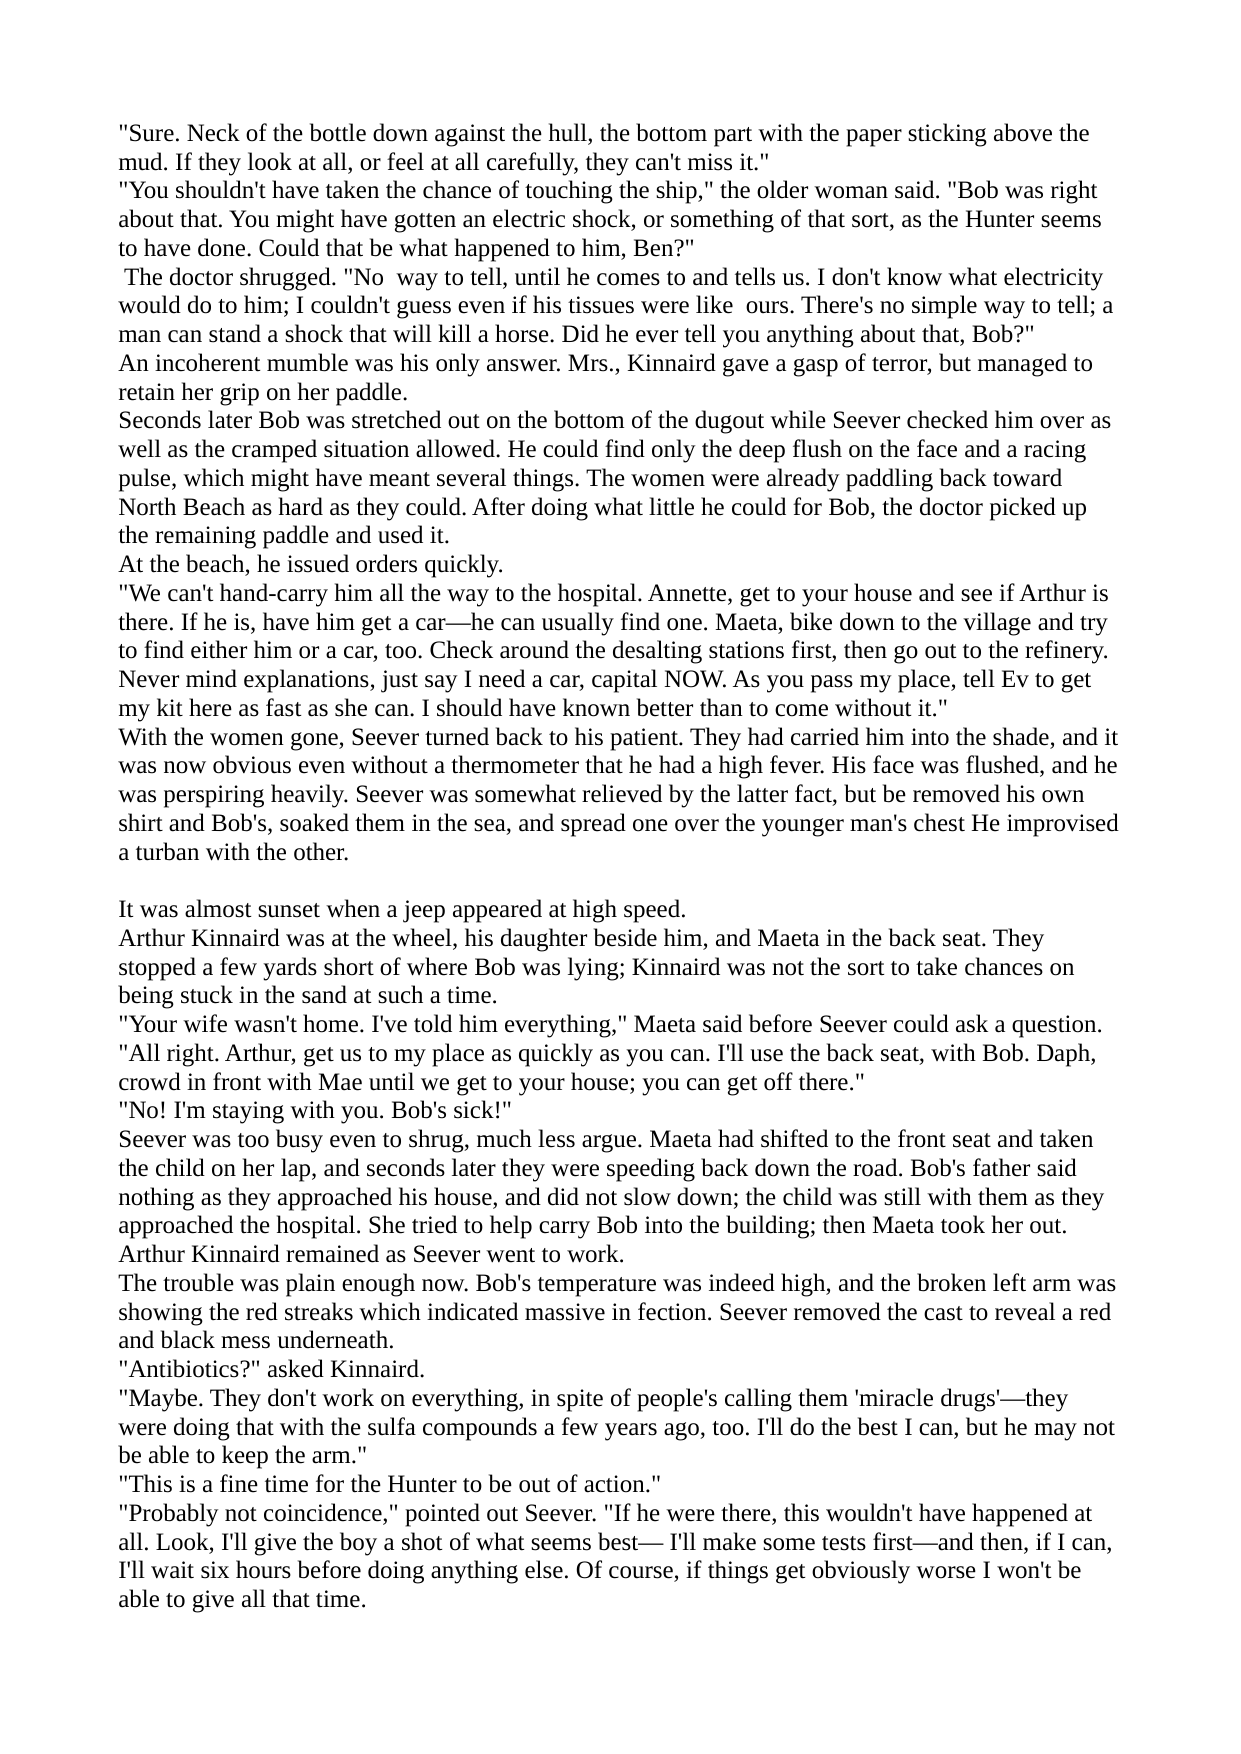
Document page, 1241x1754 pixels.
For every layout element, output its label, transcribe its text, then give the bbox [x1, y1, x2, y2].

text The trouble was plain enough now. Bob's temperature was indeed high, and the broken left arm was showing the red streaks which indicated massive in fection. Seever removed the cast to reveal a red and black mess underneath. [118, 1268, 1122, 1354]
text "Probably not coincidence," pointed out Seever. "If he were there, this wouldn't have happened at all. Look, I'll give the boy a shot of what seems best— I'll make some tests first—and then, if I can, I'll wait six hours before doing anything else. Of course, if things get obviously worse I won't be able to give all that time. [118, 1498, 1122, 1613]
text "We can't hand-carry him all the way to the hospital. Annette, get to your house and see if Arthur is there. If he is, have him get a car—he can usually find one. Maeta, bike down to the village and try to find either him or a car, too. Check around the desalting stations first, then go out to the refinery. Never mind explanations, just say I need a car, capital NOW. As you pass my place, tell Ev to get my kit here as fast as she can. I should have known better than to come without it." [118, 578, 1122, 722]
text At the beach, he issued orders quickly. [118, 549, 1122, 578]
text With the women gone, Seever turned back to his patient. They had carried him into the shade, and it was now obvious even without a thermometer that he had a high fever. His face was flushed, and he was perspiring heavily. Seever was somewhat relieved by the latter fact, but be removed his own shirt and Bob's, soaked them in the sea, and spread one over the younger man's chest He improvised a turban with the other. [118, 722, 1122, 866]
text Seconds later Bob was stretched out on the bottom of the dugout while Seever checked him over as well as the cramped situation allowed. He could find only the deep flush on the face and a racing pulse, which might have meant several things. The women were already paddling back toward North Beach as hard as they could. After doing what little he could for Bob, the doctor picked up the remaining paddle and used it. [118, 406, 1122, 549]
text "All right. Arthur, get us to my place as quickly as you can. I'll use the back seat, with Bob. Daph, crowd in front with Mae until we get to your house; you can get off there." [118, 1038, 1122, 1096]
text An incoherent mumble was his only answer. Mrs., Kinnaird gave a gasp of terror, but managed to retain her grip on her paddle. [118, 348, 1122, 406]
text "This is a fine time for the Hunter to be out of action." [118, 1469, 1122, 1498]
text "No! I'm staying with you. Bob's sick!" [118, 1096, 1122, 1124]
text "You shouldn't have taken the chance of touching the ship," the older woman said. "Bob was right about that. You might have gotten an electric shock, or something of that sort, as the Hunter seems to have done. Could that be what happened to him, Ben?" [118, 176, 1122, 262]
text Arthur Kinnaird was at the wheel, his daughter beside him, and Maeta in the back seat. They stopped a few yards short of where Bob was lying; Kinnaird was not the sort to take chances on being stuck in the sand at such a time. [118, 923, 1122, 1009]
text "Sure. Neck of the bottle down against the hull, the bottom part with the paper sticking above the mud. If they look at all, or feel at all carefully, they can't miss it." [118, 118, 1122, 176]
text "Antibiotics?" asked Kinnaird. [118, 1354, 1122, 1383]
text The doctor shrugged. "No way to tell, until he comes to and tells us. I don't know what electricity would do to him; I couldn't guess even if his tissues were like ours. There's no simple way to tell; a man can stand a shock that will kill a horse. Did he ever tell you anything about that, Bob?" [118, 262, 1122, 348]
text It was almost sunset when a jeep appeared at high speed. [118, 894, 1122, 923]
text "Your wife wasn't home. I've told him everything," Maeta said before Seever could ask a question. [118, 1009, 1122, 1038]
text Seever was too busy even to shrug, much less argue. Maeta had shifted to the front seat and taken the child on her lap, and seconds later they were speeding back down the road. Bob's father said nothing as they approached his house, and did not slow down; the child was still with them as they approached the hospital. She tried to help carry Bob into the building; then Maeta took her out. Arthur Kinnaird remained as Seever went to work. [118, 1124, 1122, 1268]
text "Maybe. They don't work on everything, in spite of people's calling them 'miracle drugs'—they were doing that with the sulfa compounds a few years ago, too. I'll do the best I can, but he may not be able to keep the arm." [118, 1383, 1122, 1469]
